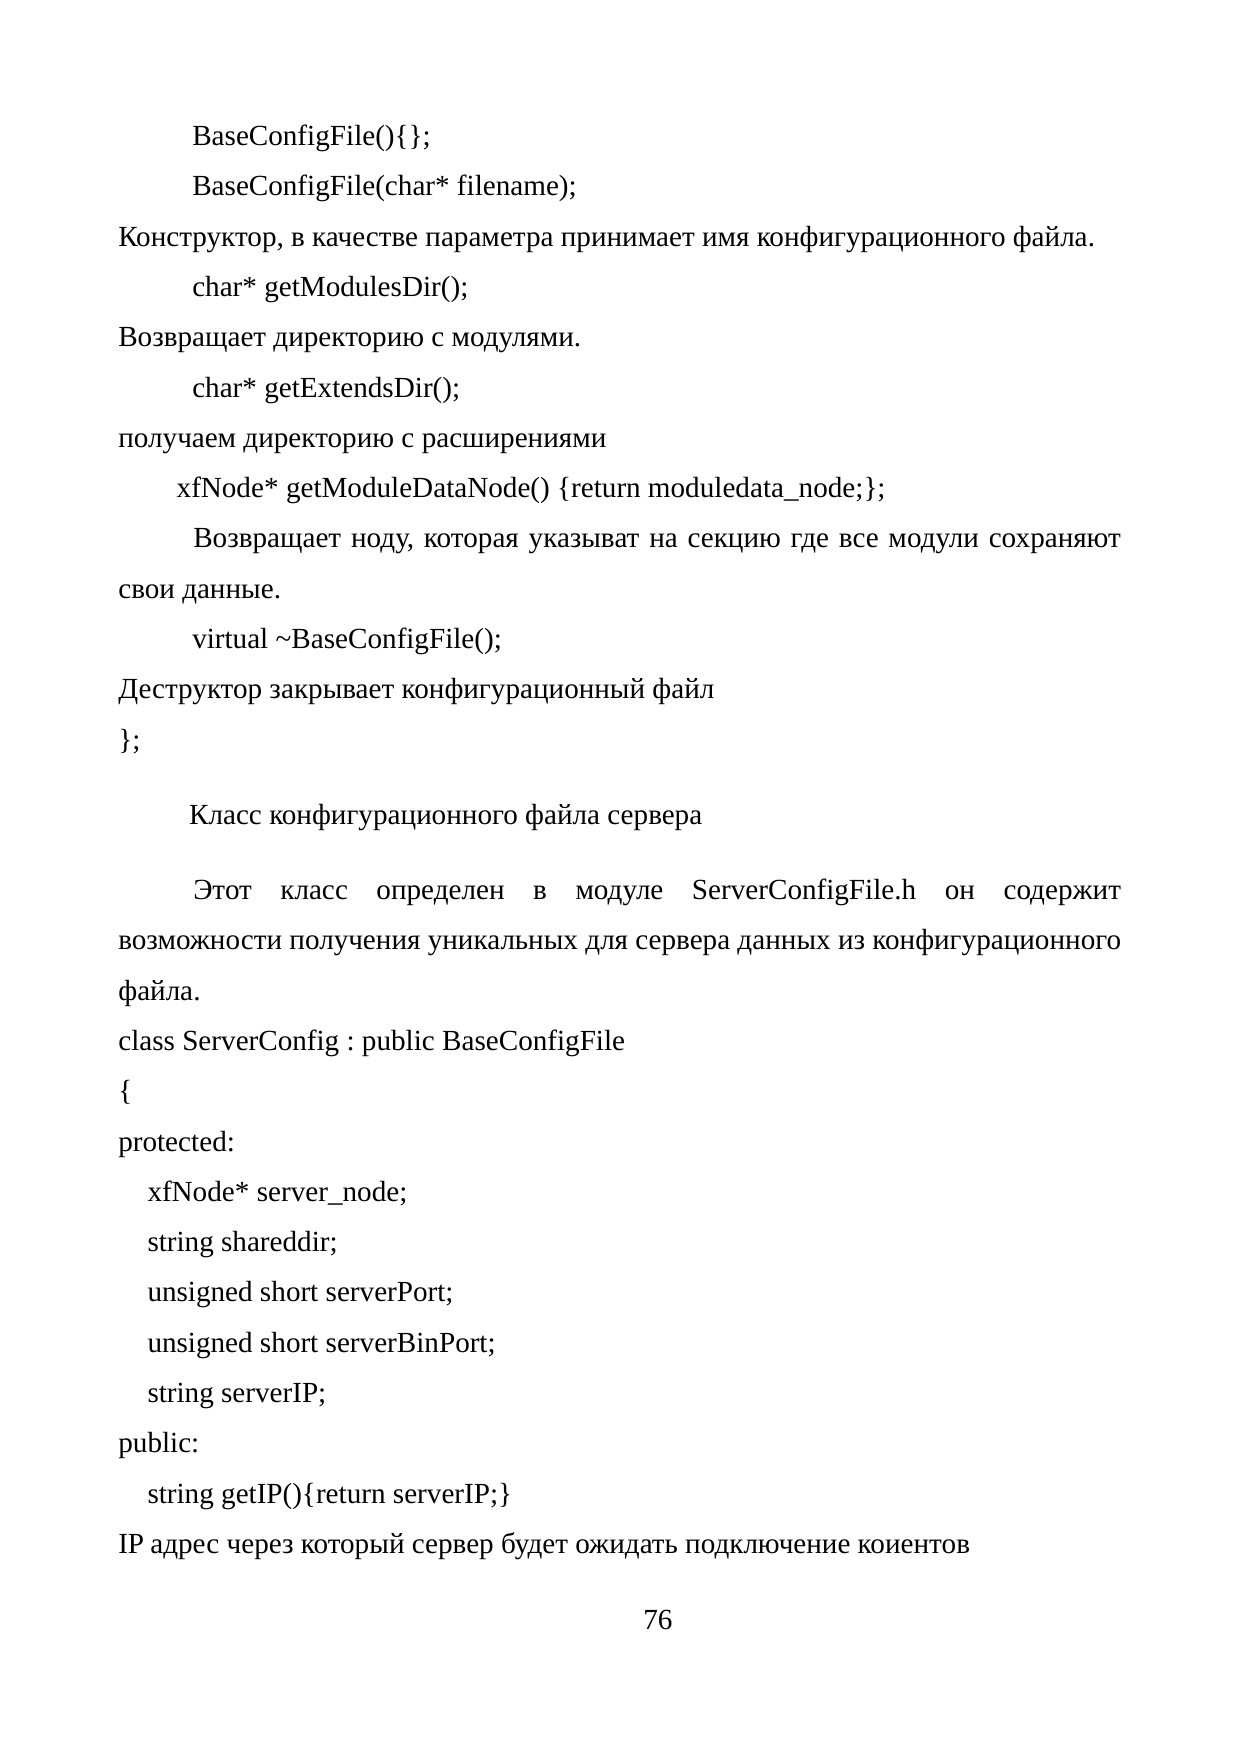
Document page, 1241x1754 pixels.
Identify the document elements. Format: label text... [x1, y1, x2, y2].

text unsigned short serverPort; [118, 1274, 1122, 1308]
text Деструктор закрывает конфигурационный файл [118, 672, 1122, 705]
text unsigned short serverBinPort; [118, 1325, 1122, 1358]
text Возвращает ноду, которая указыват на секцию где все модули сохраняют свои данные. [118, 521, 1122, 604]
text char* getExtendsDir(); [118, 370, 1122, 403]
text }; [118, 722, 1122, 755]
text BaseConfigFile(char* filename); [118, 168, 1122, 202]
text { [118, 1073, 1122, 1107]
text string getIP(){return serverIP;} [118, 1476, 1122, 1509]
text BaseConfigFile(){}; [118, 118, 1122, 152]
text получаем директорию с расширениями [118, 420, 1122, 453]
text protected: [118, 1124, 1122, 1157]
text virtual ~BaseConfigFile(); [118, 621, 1122, 655]
text Возвращает директорию с модулями. [118, 319, 1122, 353]
text xfNode* getModuleDataNode() {return moduledata_node;}; [118, 470, 1122, 504]
text xfNode* server_node; [118, 1174, 1122, 1207]
text string shareddir; [118, 1224, 1122, 1258]
text Конструктор, в качестве параметра принимает имя конфигурационного файла. [118, 219, 1122, 252]
text class ServerConfig : public BaseConfigFile [118, 1023, 1122, 1057]
text IP адрес через который сервер будет ожидать подключение коиентов [118, 1526, 1122, 1560]
text char* getModulesDir(); [118, 269, 1122, 303]
subtitle Класс конфигурационного файла сервера [189, 797, 1122, 831]
text public: [118, 1426, 1122, 1459]
text string serverIP; [118, 1375, 1122, 1409]
text Этот класс определен в модуле ServerConfigFile.h он содержит возможности получения уникальных для сервера данных из конфигурационного файла. [118, 872, 1122, 1006]
